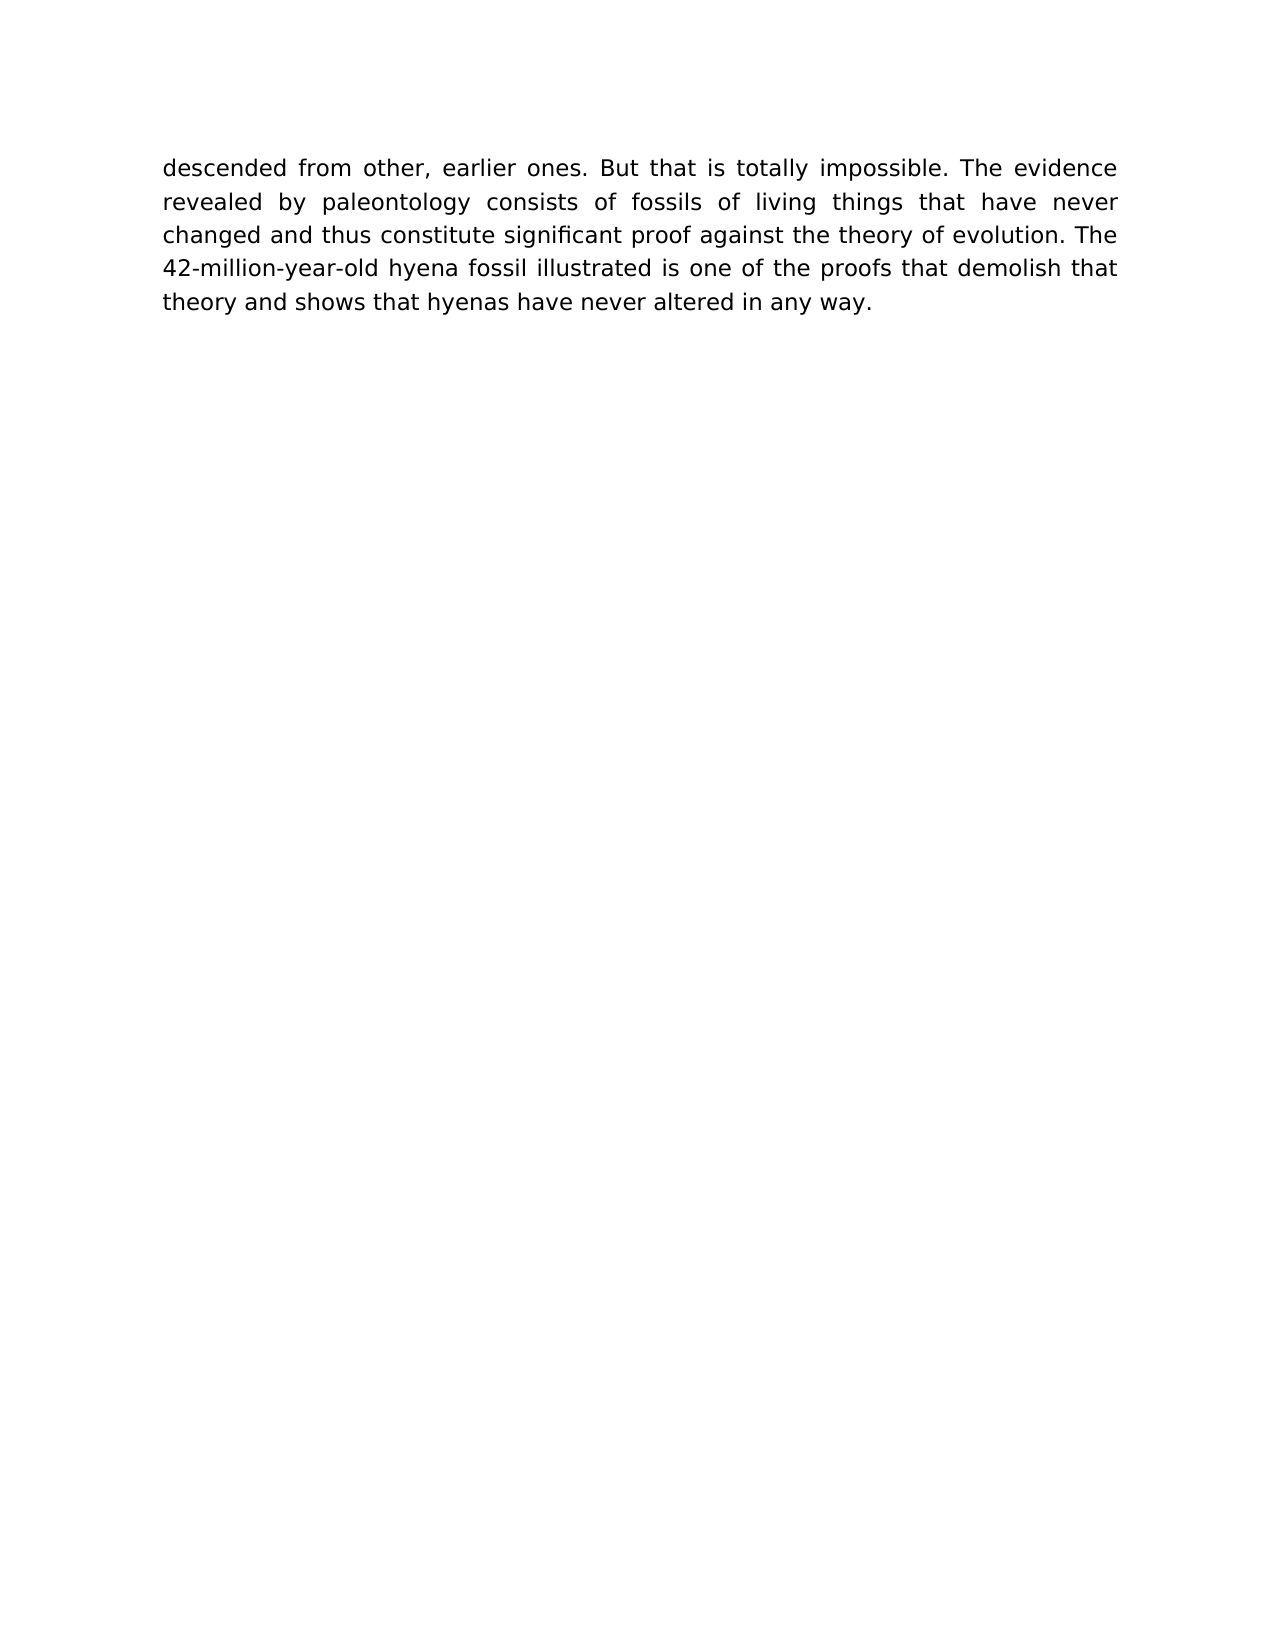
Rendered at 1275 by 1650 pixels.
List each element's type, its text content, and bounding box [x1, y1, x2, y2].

text descended from other, earlier ones. But that is totally impossible. The evidence revealed by paleontology consists of fossils of living things that have never changed and thus constitute significant proof against the theory of evolution. The 42-million-year-old hyena fossil illustrated is one of the proofs that demolish that theory and shows that hyenas have never altered in any way. [162, 150, 1119, 317]
